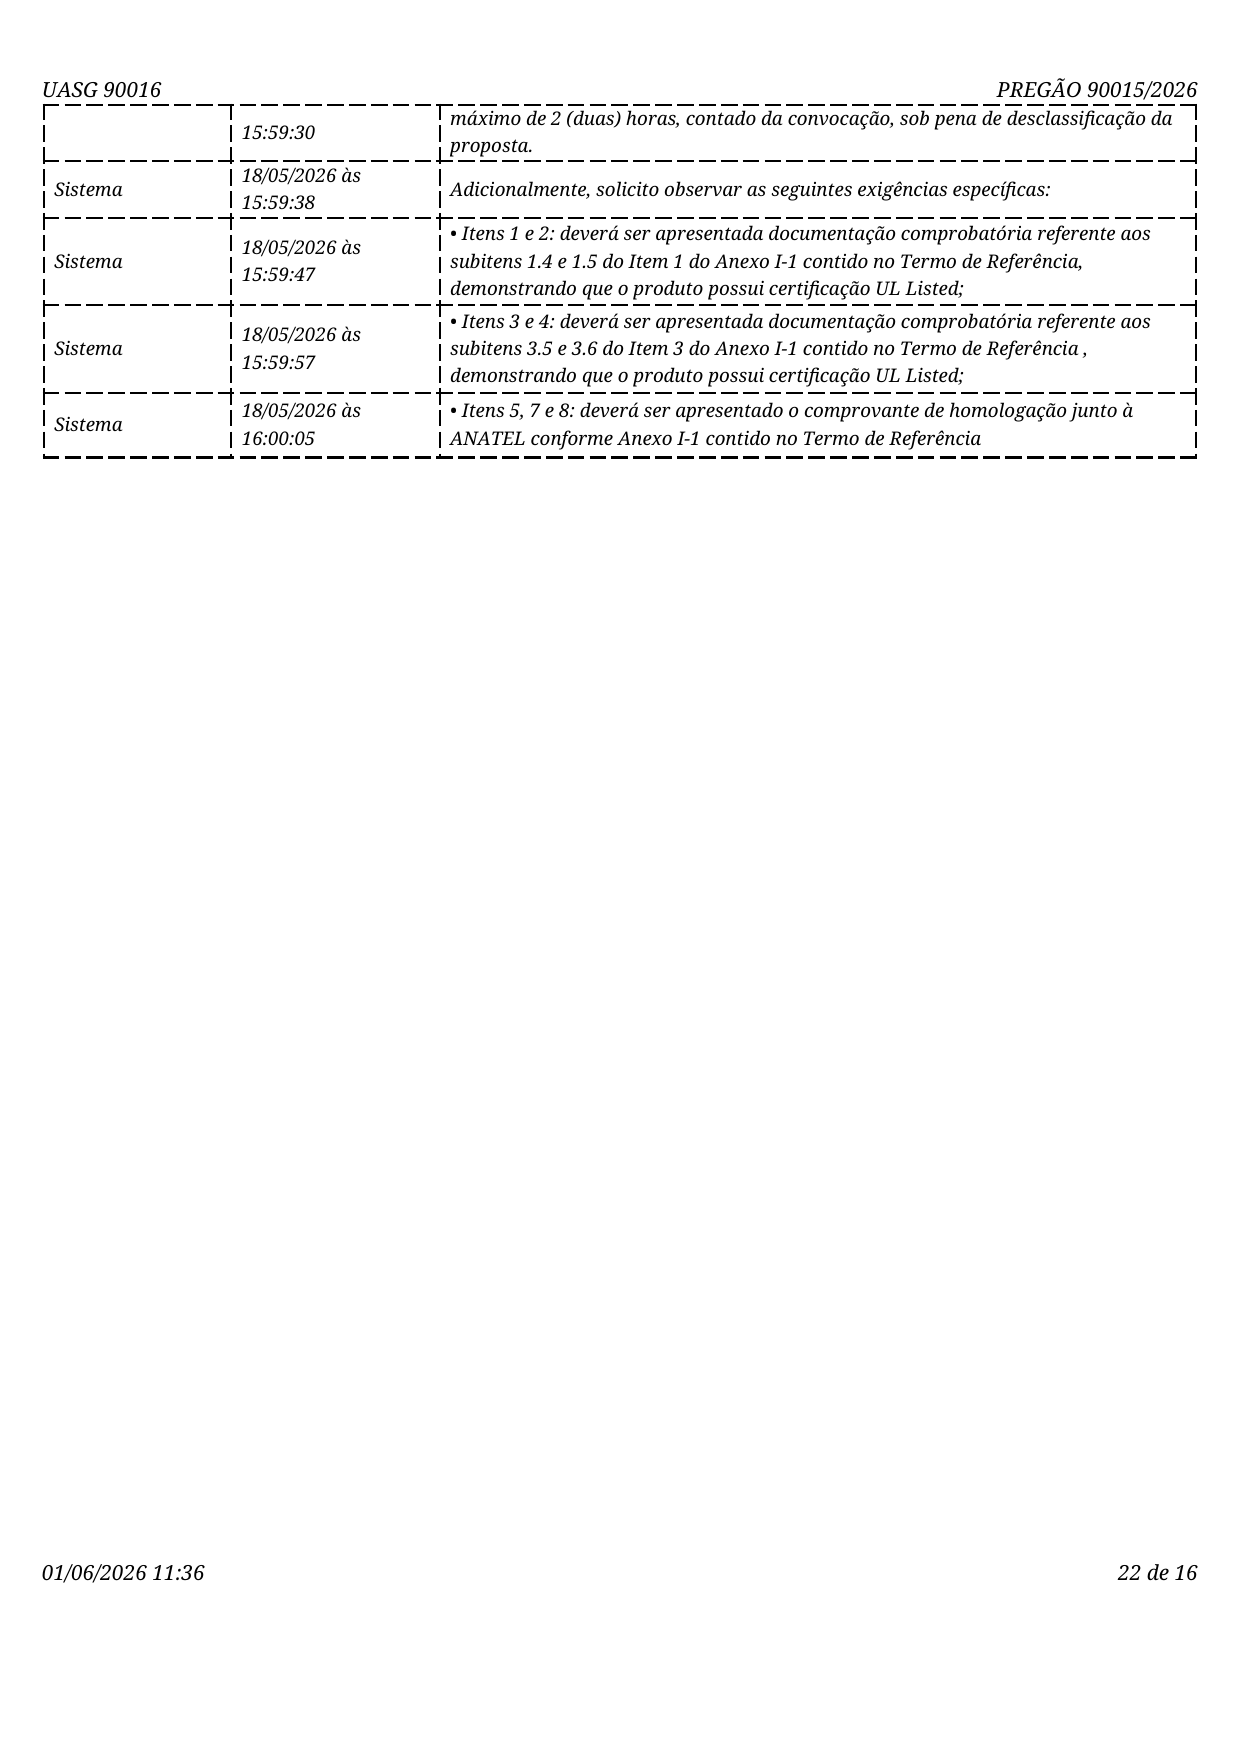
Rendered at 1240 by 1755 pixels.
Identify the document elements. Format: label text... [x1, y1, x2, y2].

table_cell • Itens 3 e 4: deverá ser apresentada documentação comprobatória referente aos subitens 3.5 e 3.6 do Item 3 do Anexo I-1 contido no Termo de Referência , demonstrando que o produto possui certificação UL Listed; [440, 304, 1196, 392]
table_cell Sistema [44, 304, 231, 392]
table_cell 18/05/2026 às 15:59:38 [231, 160, 439, 217]
table_cell • Itens 1 e 2: deverá ser apresentada documentação comprobatória referente aos subitens 1.4 e 1.5 do Item 1 do Anexo I-1 contido no Termo de Referência, demonstrando que o produto possui certificação UL Listed; [440, 217, 1196, 304]
table_cell [44, 104, 231, 160]
table_cell • Itens 5, 7 e 8: deverá ser apresentado o comprovante de homologação junto à ANATEL conforme Anexo I-1 contido no Termo de Referência [440, 392, 1196, 456]
table_cell 18/05/2026 às 15:59:47 [231, 217, 439, 304]
table_cell Adicionalmente, solicito observar as seguintes exigências específicas: [440, 160, 1196, 217]
table_cell 18/05/2026 às 15:59:57 [231, 304, 439, 392]
table_cell Sistema [44, 160, 231, 217]
table_cell 18/05/2026 às 16:00:05 [231, 392, 439, 456]
table_cell máximo de 2 (duas) horas, contado da convocação, sob pena de desclassificação da proposta. [440, 104, 1196, 160]
table_cell Sistema [44, 392, 231, 456]
table_cell Sistema [44, 217, 231, 304]
table_cell 15:59:30 [231, 104, 439, 160]
